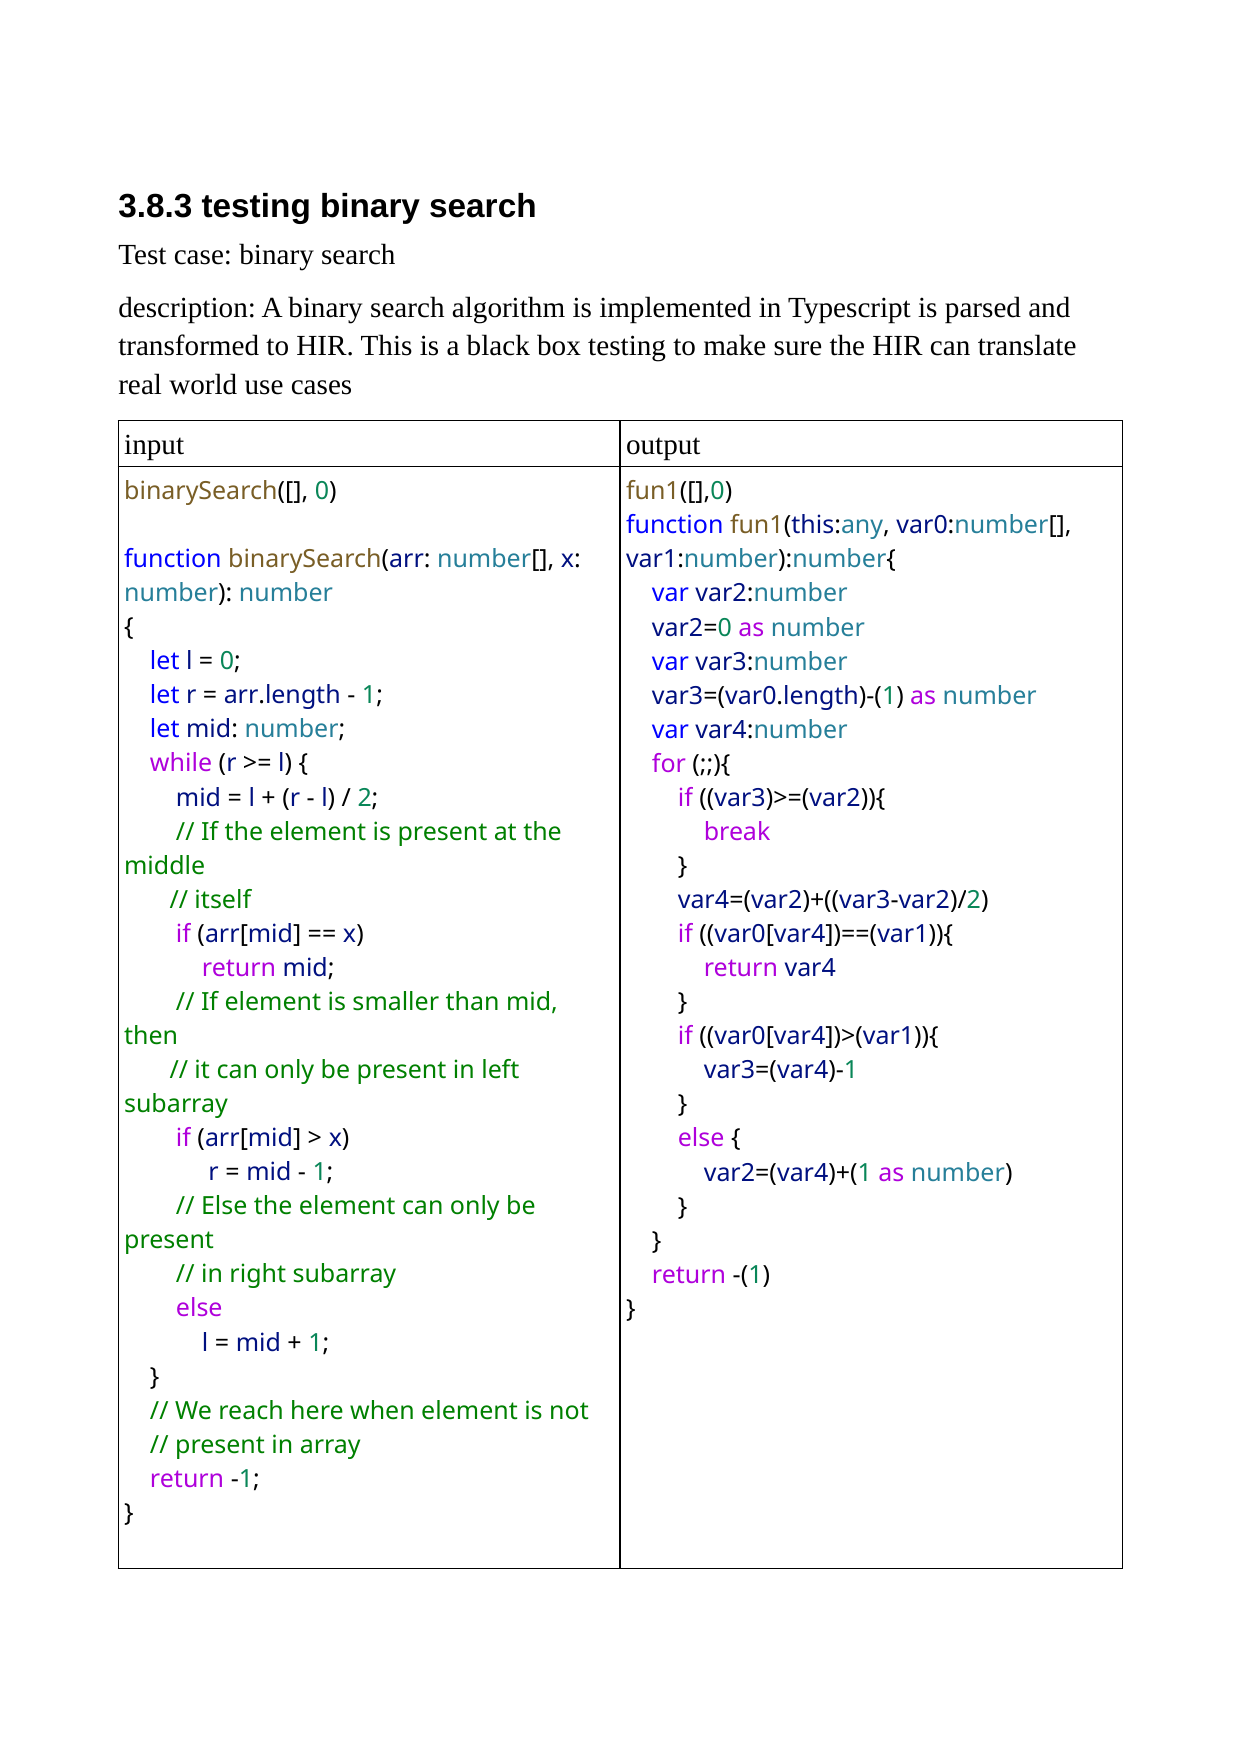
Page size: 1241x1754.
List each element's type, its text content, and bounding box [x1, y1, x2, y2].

text description: A binary search algorithm is implemented in Typescript is parsed and transformed to HIR. This is a black box testing to make sure the HIR can translate real world use cases [118, 290, 1122, 401]
subtitle 3.8.3 testing binary search [118, 186, 1122, 224]
table_header input [119, 421, 619, 466]
table_header output [621, 421, 1122, 466]
text Test case: binary search [118, 237, 1122, 270]
table_cell binarySearch([], 0) function binarySearch(arr: number[], x: number): number { let l = 0; let r = arr.length - 1; let mid: number; while (r >= l) { mid = l + (r - l) / 2; // If the element is present at the middle // itself if (arr[mid] == x) return mid; // If element is smaller than mid, then // it can only be present in left subarray if (arr[mid] > x) r = mid - 1; // Else the element can only be present // in right subarray else l = mid + 1; } // We reach here when element is not // present in array return -1; } [119, 467, 619, 1568]
table_cell fun1([],0) function fun1(this:any, var0:number[], var1:number):number{ var var2:number var2=0 as number var var3:number var3=(var0.length)-(1) as number var var4:number for (;;){ if ((var3)>=(var2)){ break } var4=(var2)+((var3-var2)/2) if ((var0[var4])==(var1)){ return var4 } if ((var0[var4])>(var1)){ var3=(var4)-1 } else { var2=(var4)+(1 as number) } } return -(1) } [621, 467, 1122, 1568]
